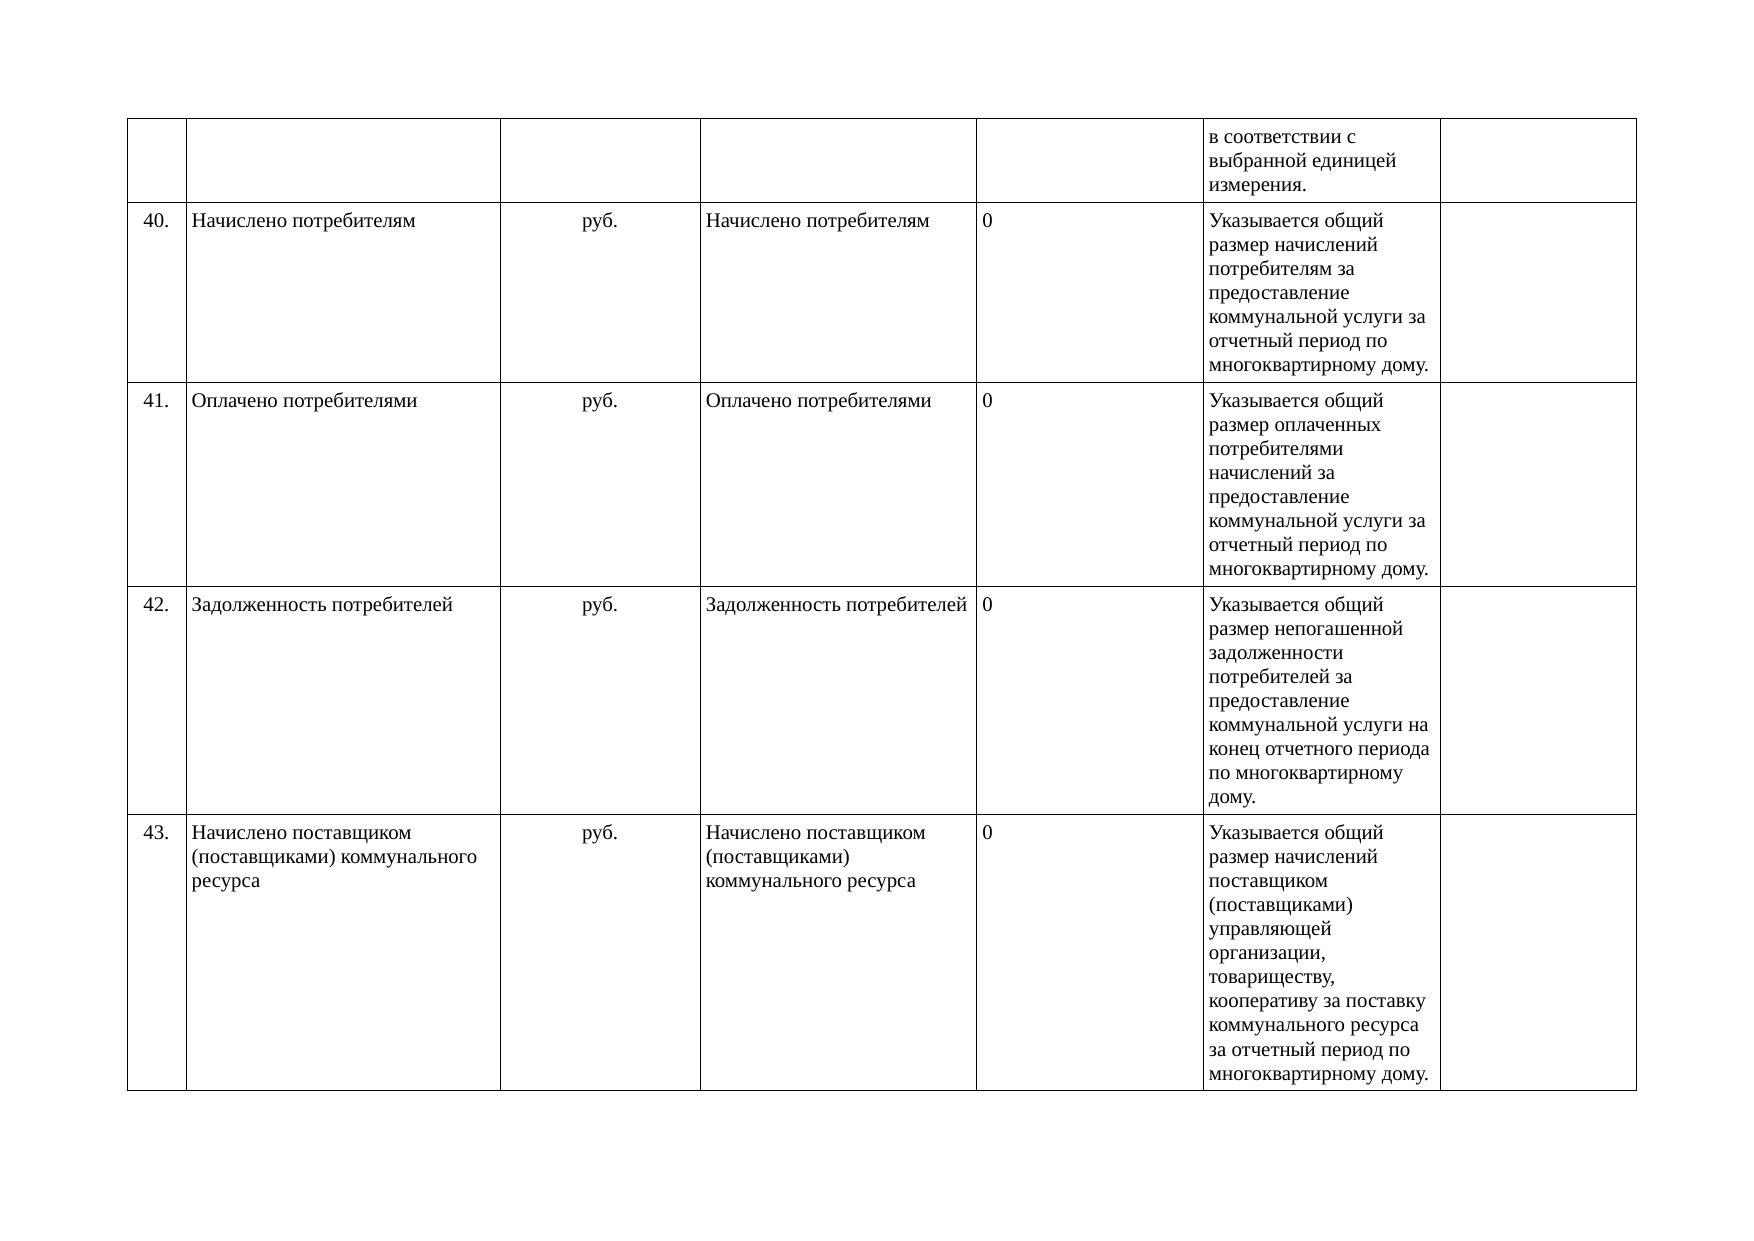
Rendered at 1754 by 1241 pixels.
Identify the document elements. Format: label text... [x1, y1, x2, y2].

table_cell Оплачено потребителями [187, 383, 500, 586]
table_cell [1441, 587, 1636, 814]
table_cell Начислено поставщиком (поставщиками) коммунального ресурса [187, 815, 500, 1090]
table_cell [1441, 383, 1636, 586]
table_cell руб. [501, 383, 700, 586]
table_cell [1441, 119, 1636, 202]
table_cell [501, 119, 700, 202]
table_cell 0 [977, 203, 1203, 382]
table_cell [1441, 203, 1636, 382]
table_cell [701, 119, 976, 202]
table_cell 41. [128, 383, 186, 586]
table_cell 0 [977, 587, 1203, 814]
table_cell Начислено потребителям [701, 203, 976, 382]
table_cell 0 [977, 815, 1203, 1090]
table_cell Начислено поставщиком (поставщиками) коммунального ресурса [701, 815, 976, 1090]
table_cell 42. [128, 587, 186, 814]
table_cell Указывается общий размер начислений потребителям за предоставление коммунальной услуги за отчетный период по многоквартирному дому. [1204, 203, 1440, 382]
table_cell 43. [128, 815, 186, 1090]
table_cell [977, 119, 1203, 202]
table_cell Задолженность потребителей [187, 587, 500, 814]
table_cell Оплачено потребителями [701, 383, 976, 586]
table_cell Указывается общий размер непогашенной задолженности потребителей за предоставление коммунальной услуги на конец отчетного периода по многоквартирному дому. [1204, 587, 1440, 814]
table_cell [1441, 815, 1636, 1090]
table_cell в соответствии с выбранной единицей измерения. [1204, 119, 1440, 202]
table_cell 0 [977, 383, 1203, 586]
table_cell 40. [128, 203, 186, 382]
table_cell Указывается общий размер оплаченных потребителями начислений за предоставление коммунальной услуги за отчетный период по многоквартирному дому. [1204, 383, 1440, 586]
table_cell Задолженность потребителей [701, 587, 976, 814]
table_cell Начислено потребителям [187, 203, 500, 382]
table_cell [128, 119, 186, 202]
table_cell [187, 119, 500, 202]
table_cell руб. [501, 587, 700, 814]
table_cell Указывается общий размер начислений поставщиком (поставщиками) управляющей организации, товариществу, кооперативу за поставку коммунального ресурса за отчетный период по многоквартирному дому. [1204, 815, 1440, 1090]
table_cell руб. [501, 203, 700, 382]
table_cell руб. [501, 815, 700, 1090]
